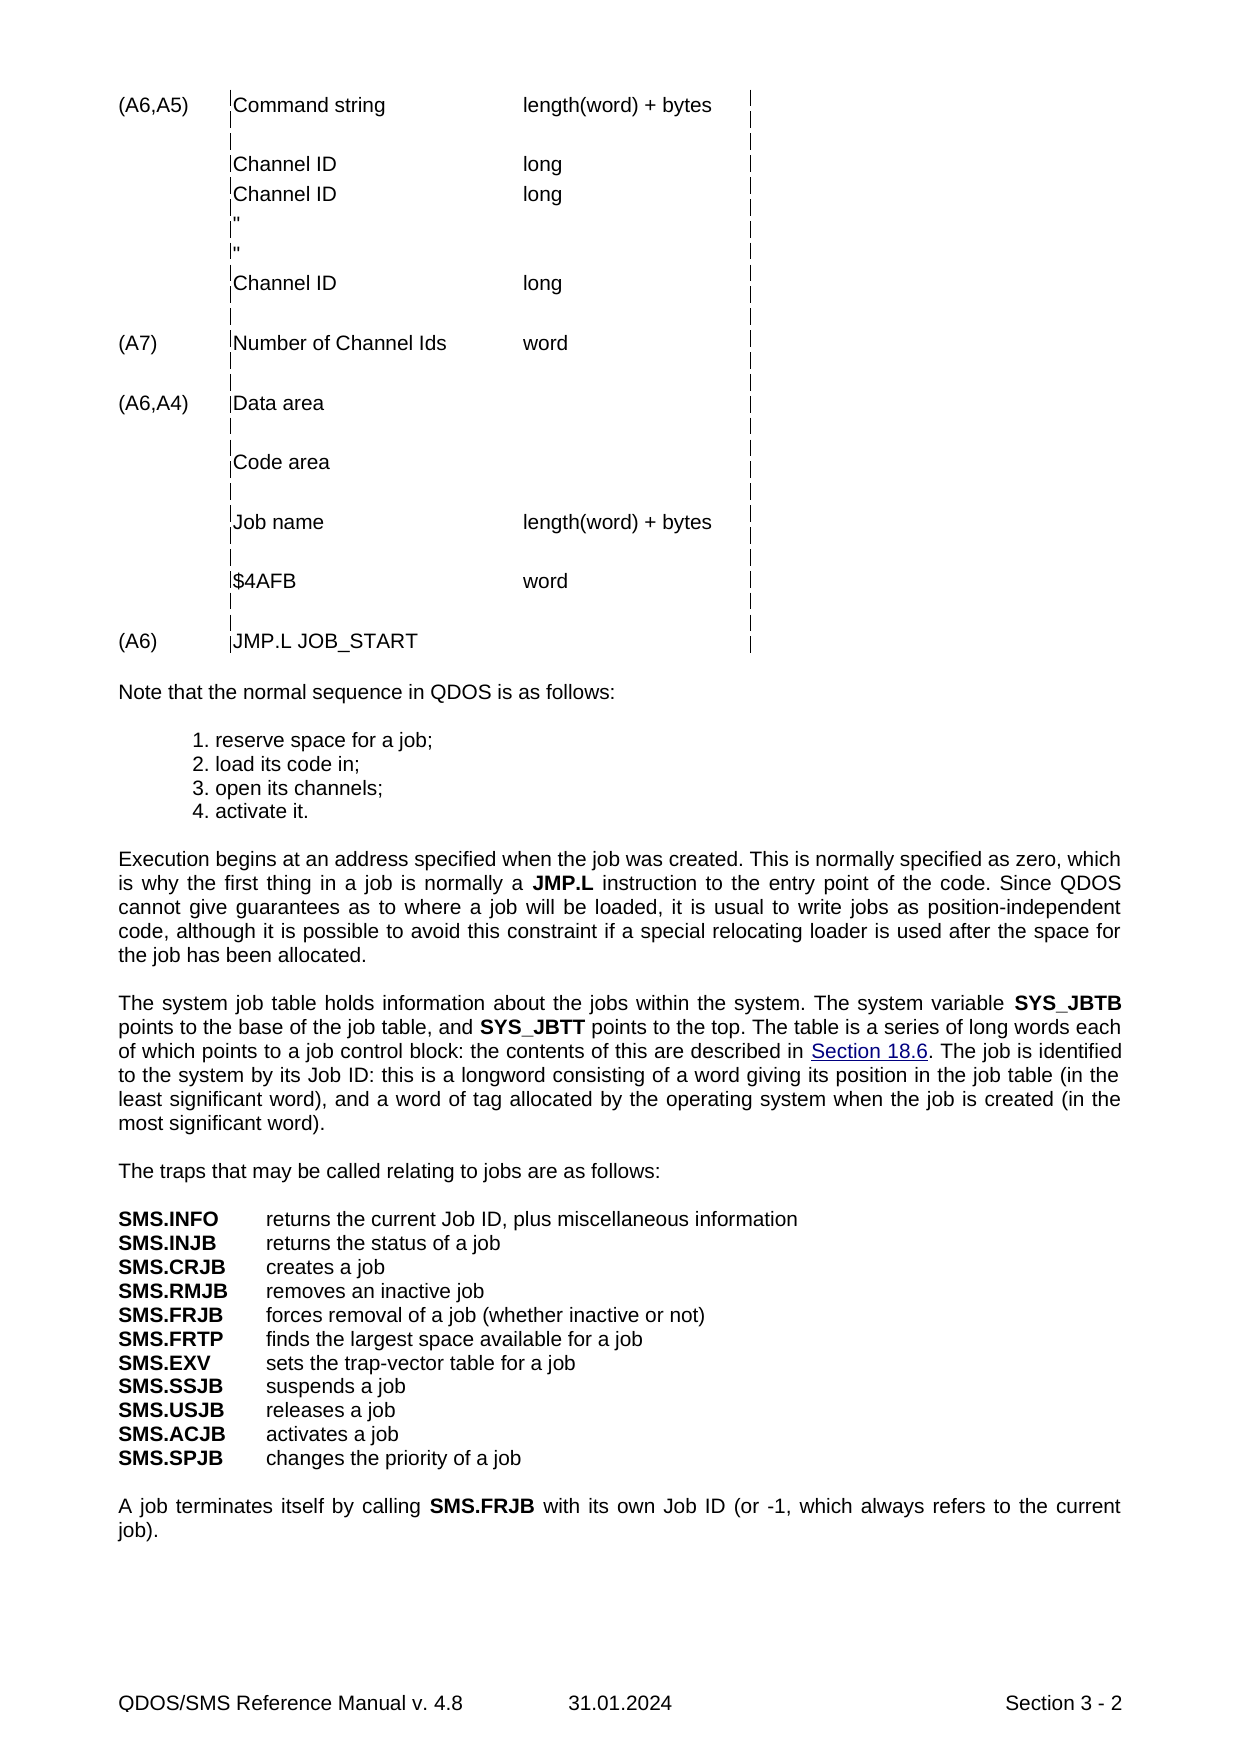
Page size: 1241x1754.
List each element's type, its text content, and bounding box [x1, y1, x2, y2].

table_cell [230, 358, 520, 387]
text 3. open its channels; [118, 775, 1122, 799]
text SMS.CRJB creates a job [118, 1254, 1122, 1278]
table_cell long [520, 268, 750, 298]
text SMS.EXV sets the trap-vector table for a job [118, 1350, 1122, 1374]
text SMS.FRTP finds the largest space available for a job [118, 1326, 1122, 1350]
text 1. reserve space for a job; [118, 727, 1122, 751]
table_cell [230, 119, 520, 149]
table_cell [118, 268, 230, 298]
text SMS.FRJB forces removal of a job (whether inactive or not) [118, 1302, 1122, 1326]
table_cell [520, 119, 750, 149]
table_cell [118, 298, 230, 328]
table_cell [118, 239, 230, 268]
table_cell [118, 149, 230, 179]
table_cell long [520, 149, 750, 179]
table_cell [520, 477, 750, 507]
table_cell [520, 417, 750, 447]
table_cell Data area [230, 388, 520, 417]
table_cell [520, 447, 750, 477]
table_cell Channel ID [230, 149, 520, 179]
table_cell [520, 209, 750, 238]
table_cell [118, 447, 230, 477]
text 2. load its code in; [118, 751, 1122, 775]
table_cell word [520, 328, 750, 358]
table_cell length(word) + bytes [520, 507, 750, 536]
table_cell [520, 536, 750, 566]
text A job terminates itself by calling SMS.FRJB with its own Job ID (or -1, which always refers to the current job). [118, 1494, 1122, 1542]
text SMS.INJB returns the status of a job [118, 1231, 1122, 1254]
text SMS.SSJB suspends a job [118, 1374, 1122, 1398]
table_header (A6,A5) [118, 90, 230, 119]
table_cell [118, 507, 230, 536]
table_cell [230, 298, 520, 328]
table_cell Code area [230, 447, 520, 477]
table_cell [230, 477, 520, 507]
table_cell [118, 536, 230, 566]
table_cell Number of Channel Ids [230, 328, 520, 358]
table_cell [520, 626, 750, 656]
table_cell [520, 358, 750, 387]
table_cell Channel ID [230, 179, 520, 209]
table_cell [118, 119, 230, 149]
text SMS.RMJB removes an inactive job [118, 1278, 1122, 1302]
text SMS.INFO returns the current Job ID, plus miscellaneous information [118, 1207, 1122, 1231]
text The traps that may be called relating to jobs are as follows: [118, 1159, 1122, 1183]
table_cell (A6,A4) [118, 388, 230, 417]
text SMS.ACJB activates a job [118, 1422, 1122, 1446]
table_cell [520, 239, 750, 268]
text Execution begins at an address specified when the job was created. This is normally specified as zero, which is why the first thing in a job is normally a JMP.L instruction to the entry point of the code. Since QDOS cannot give guarantees as to where a job will be loaded, it is usual to write jobs as position-independent code, although it is possible to avoid this constraint if a special relocating loader is used after the space for the job has been allocated. [118, 847, 1122, 967]
text Note that the normal sequence in QDOS is as follows: [118, 679, 1122, 703]
table_cell [230, 536, 520, 566]
table_cell [118, 417, 230, 447]
table_header length(word) + bytes [520, 90, 750, 119]
text SMS.USJB releases a job [118, 1398, 1122, 1422]
table_cell [230, 596, 520, 626]
table_cell [230, 417, 520, 447]
table_cell [118, 477, 230, 507]
table_cell [118, 209, 230, 238]
table_header Command string [230, 90, 520, 119]
table_cell $4AFB [230, 566, 520, 596]
table_cell " [230, 239, 520, 268]
table_cell [118, 179, 230, 209]
text The system job table holds information about the jobs within the system. The system variable SYS_JBTB points to the base of the job table, and SYS_JBTT points to the top. The table is a series of long words each of which points to a job control block: the contents of this are described in Section 18.6. The job is identified to the system by its Job ID: this is a longword consisting of a word giving its position in the job table (in the least significant word), and a word of tag allocated by the operating system when the job is created (in the most significant word). [118, 991, 1122, 1135]
text SMS.SPJB changes the priority of a job [118, 1446, 1122, 1470]
table_cell [118, 596, 230, 626]
table_cell [520, 388, 750, 417]
table_cell [520, 596, 750, 626]
table_cell [520, 298, 750, 328]
table_cell [118, 566, 230, 596]
table_cell Channel ID [230, 268, 520, 298]
table_cell (A6) [118, 626, 230, 656]
table_cell [118, 358, 230, 387]
table_cell JMP.L JOB_START [230, 626, 520, 656]
table_cell Job name [230, 507, 520, 536]
table_cell (A7) [118, 328, 230, 358]
text 4. activate it. [118, 799, 1122, 823]
table_cell " [230, 209, 520, 238]
table_cell long [520, 179, 750, 209]
table_cell word [520, 566, 750, 596]
